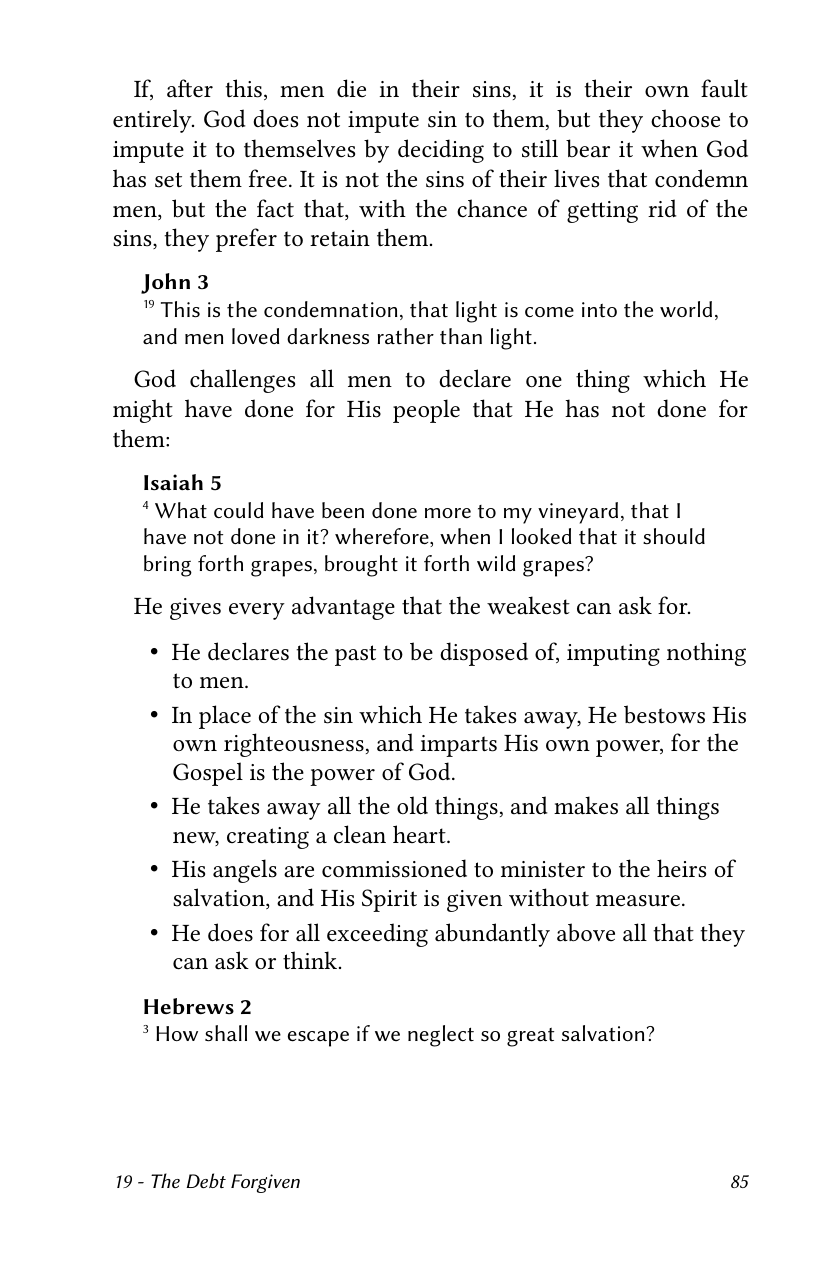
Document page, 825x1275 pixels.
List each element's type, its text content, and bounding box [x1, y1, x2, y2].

text If, after this, men die in their sins, it is their own fault entirely. God does not impute sin to them, but they choose to impute it to themselves by deciding to still bear it when God has set them free. It is not the sins of their lives that condemn men, but the fact that, with the chance of getting rid of the sins, they prefer to retain them. [112, 75, 750, 253]
list He takes away all the old things, and makes all things new, creating a clean heart. [150, 792, 750, 849]
text 4 What could have been done more to my vineyard, that I have not done in it? wherefore, when I looked that it should bring forth grapes, brought it forth wild grapes? [142, 498, 720, 577]
text Isaiah 5 [142, 470, 750, 496]
text Hebrews 2 [142, 993, 750, 1020]
text 19 This is the condemnation, that light is come into the world, and men loved darkness rather than light. [142, 297, 720, 350]
list In place of the sin which He takes away, He bestows His own righteousness, and imparts His own power, for the Gospel is the power of God. [150, 701, 750, 786]
text God challenges all men to declare one thing which He might have done for His people that He has not done for them: [112, 365, 750, 454]
list His angels are commissioned to minister to the heirs of salvation, and His Spirit is given without measure. [150, 855, 750, 912]
list He declares the past to be disposed of, imputing nothing to men. [150, 637, 750, 694]
list He does for all exceeding abundantly above all that they can ask or think. [150, 918, 750, 976]
text He gives every advantage that the weakest can ask for. [112, 593, 750, 621]
text John 3 [142, 269, 750, 296]
text 3 How shall we escape if we neglect so great salvation? [142, 1021, 720, 1047]
